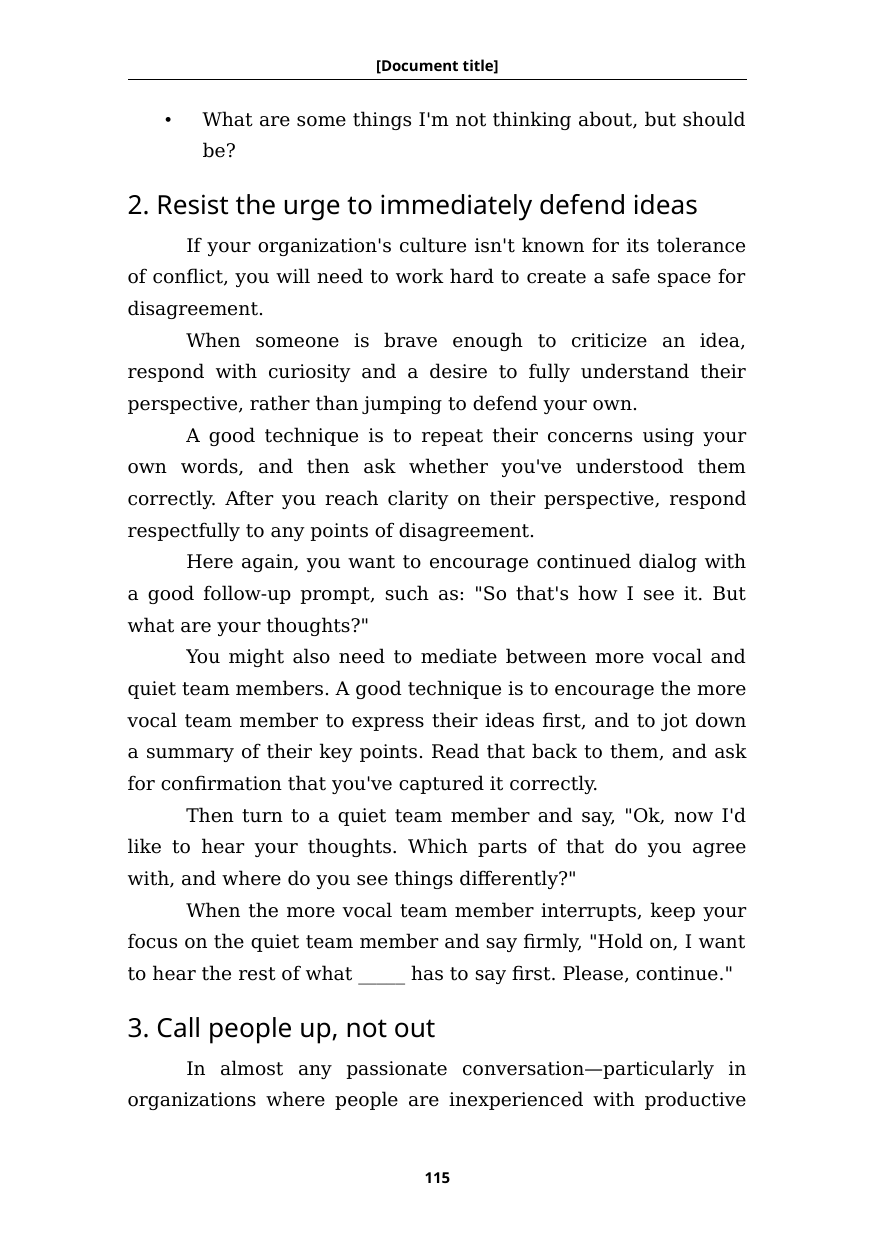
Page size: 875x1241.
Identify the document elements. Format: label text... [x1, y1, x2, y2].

text When the more vocal team member interrupts, keep your focus on the quiet team member and say firmly, "Hold on, I want to hear the rest of what _____ has to say first. Please, continue." [127, 900, 747, 985]
text Then turn to a quiet team member and say, "Ok, now I'd like to hear your thoughts. Which parts of that do you agree with, and where do you see things differently?" [127, 805, 747, 890]
text When someone is brave enough to criticize an idea, respond with curiosity and a desire to fully understand their perspective, rather than jumping to defend your own. [127, 330, 747, 415]
subtitle 2. Resist the urge to immediately defend ideas [127, 187, 747, 222]
text If your organization's culture isn't known for its tolerance of conflict, you will need to work hard to create a safe space for disagreement. [127, 235, 747, 320]
list What are some things I'm not thinking about, but should be? [165, 109, 747, 162]
text A good technique is to repeat their concerns using your own words, and then ask whether you've understood them correctly. After you reach clarity on their perspective, respond respectfully to any points of disagreement. [127, 425, 747, 542]
text In almost any passionate conversation—particularly in organizations where people are inexperienced with productive [127, 1058, 747, 1111]
text You might also need to mediate between more vocal and quiet team members. A good technique is to encourage the more vocal team member to express their ideas first, and to jot down a summary of their key points. Read that back to them, and ask for confirmation that you've captured it correctly. [127, 647, 747, 795]
text Here again, you want to encourage continued dialog with a good follow-up prompt, such as: "So that's how I see it. But what are your thoughts?" [127, 552, 747, 637]
subtitle 3. Call people up, not out [127, 1009, 747, 1045]
